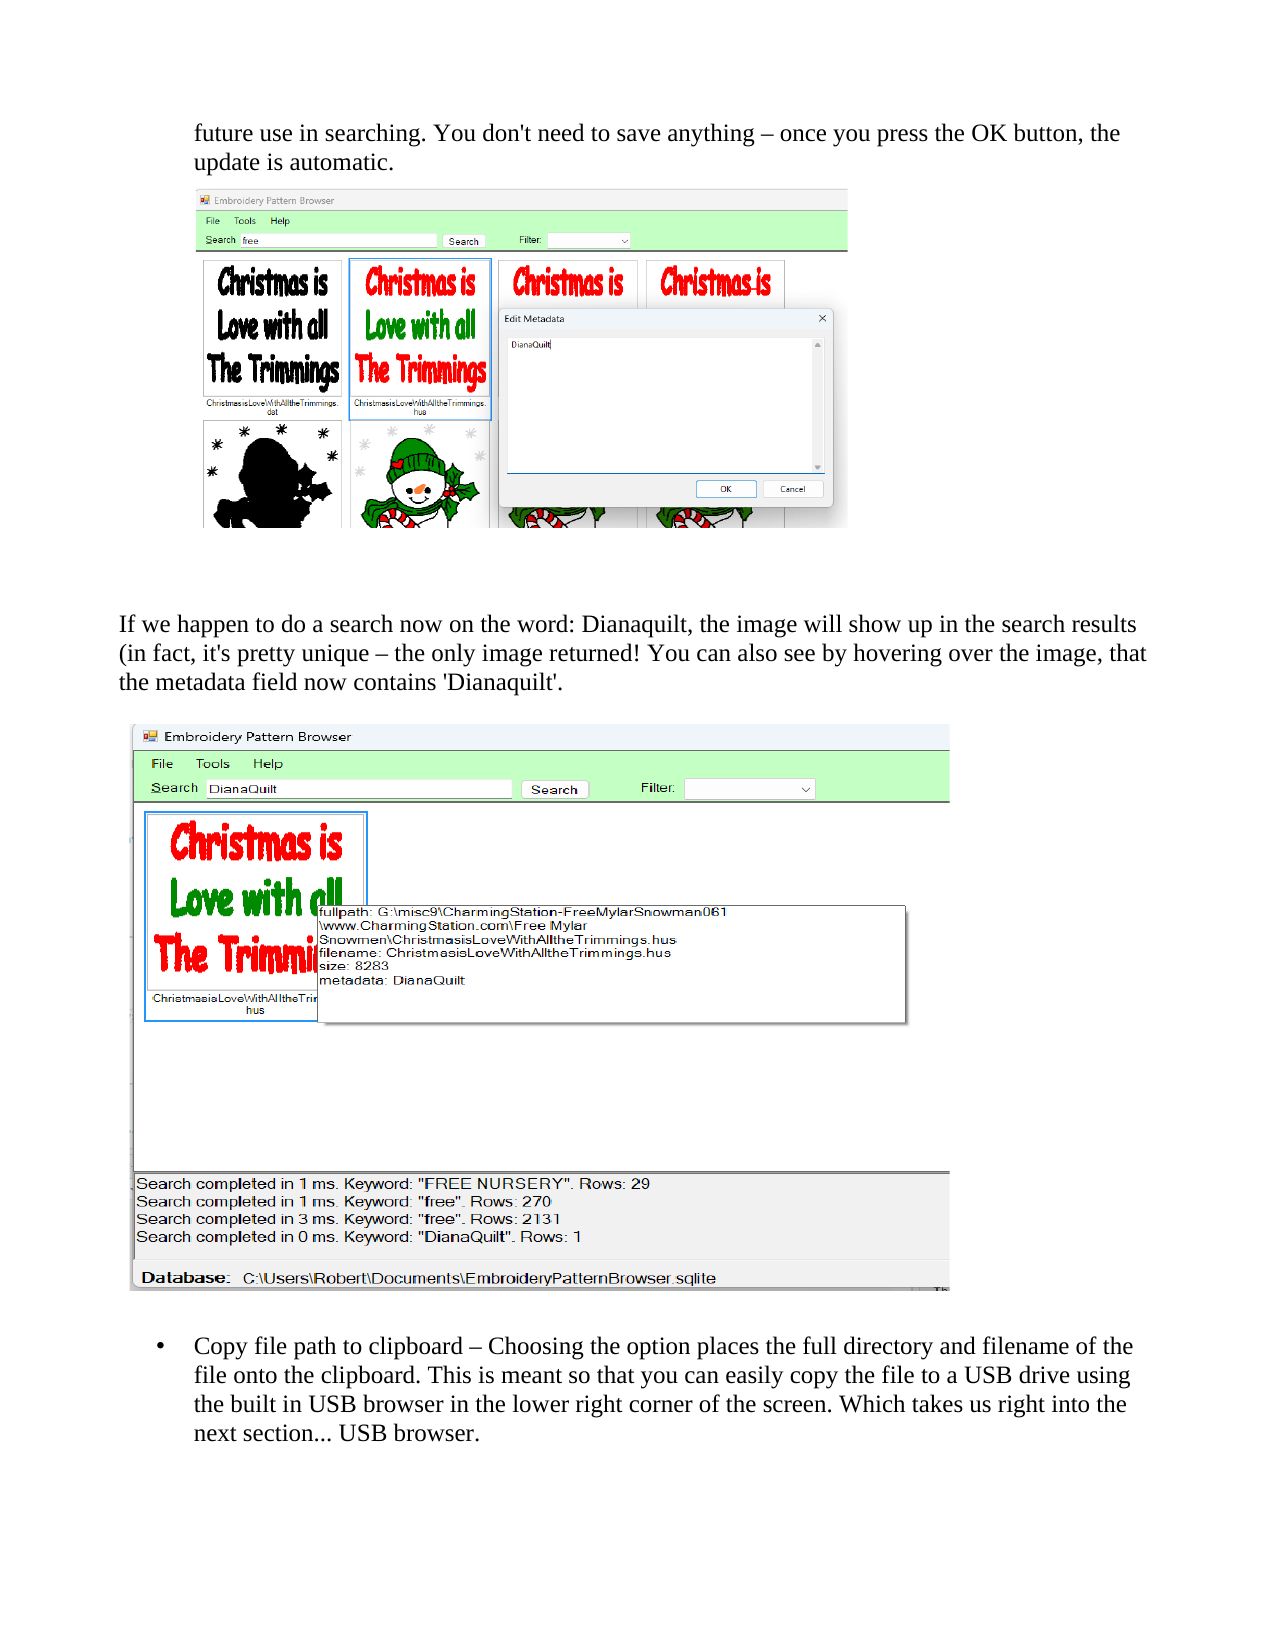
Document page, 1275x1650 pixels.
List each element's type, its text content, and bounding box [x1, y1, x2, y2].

list future use in searching. You don't need to save anything – once you press the OK button, the update is automatic. [156, 118, 1156, 176]
text If we happen to do a search now on the word: Dianaquilt, the image will show up in the search results (in fact, it's pretty unique – the only image returned! You can also see by hovering over the image, that the metadata field now contains 'Dianaquilt'. [118, 609, 1156, 695]
picture [129, 724, 950, 1291]
list Copy file path to clipboard – Choosing the option places the full directory and filename of the file onto the clipboard. This is meant so that you can easily copy the file to a USB drive using the built in USB browser in the lower right corner of the screen. Which takes us right into the next section... USB browser. [156, 1331, 1156, 1446]
picture [195, 188, 848, 528]
